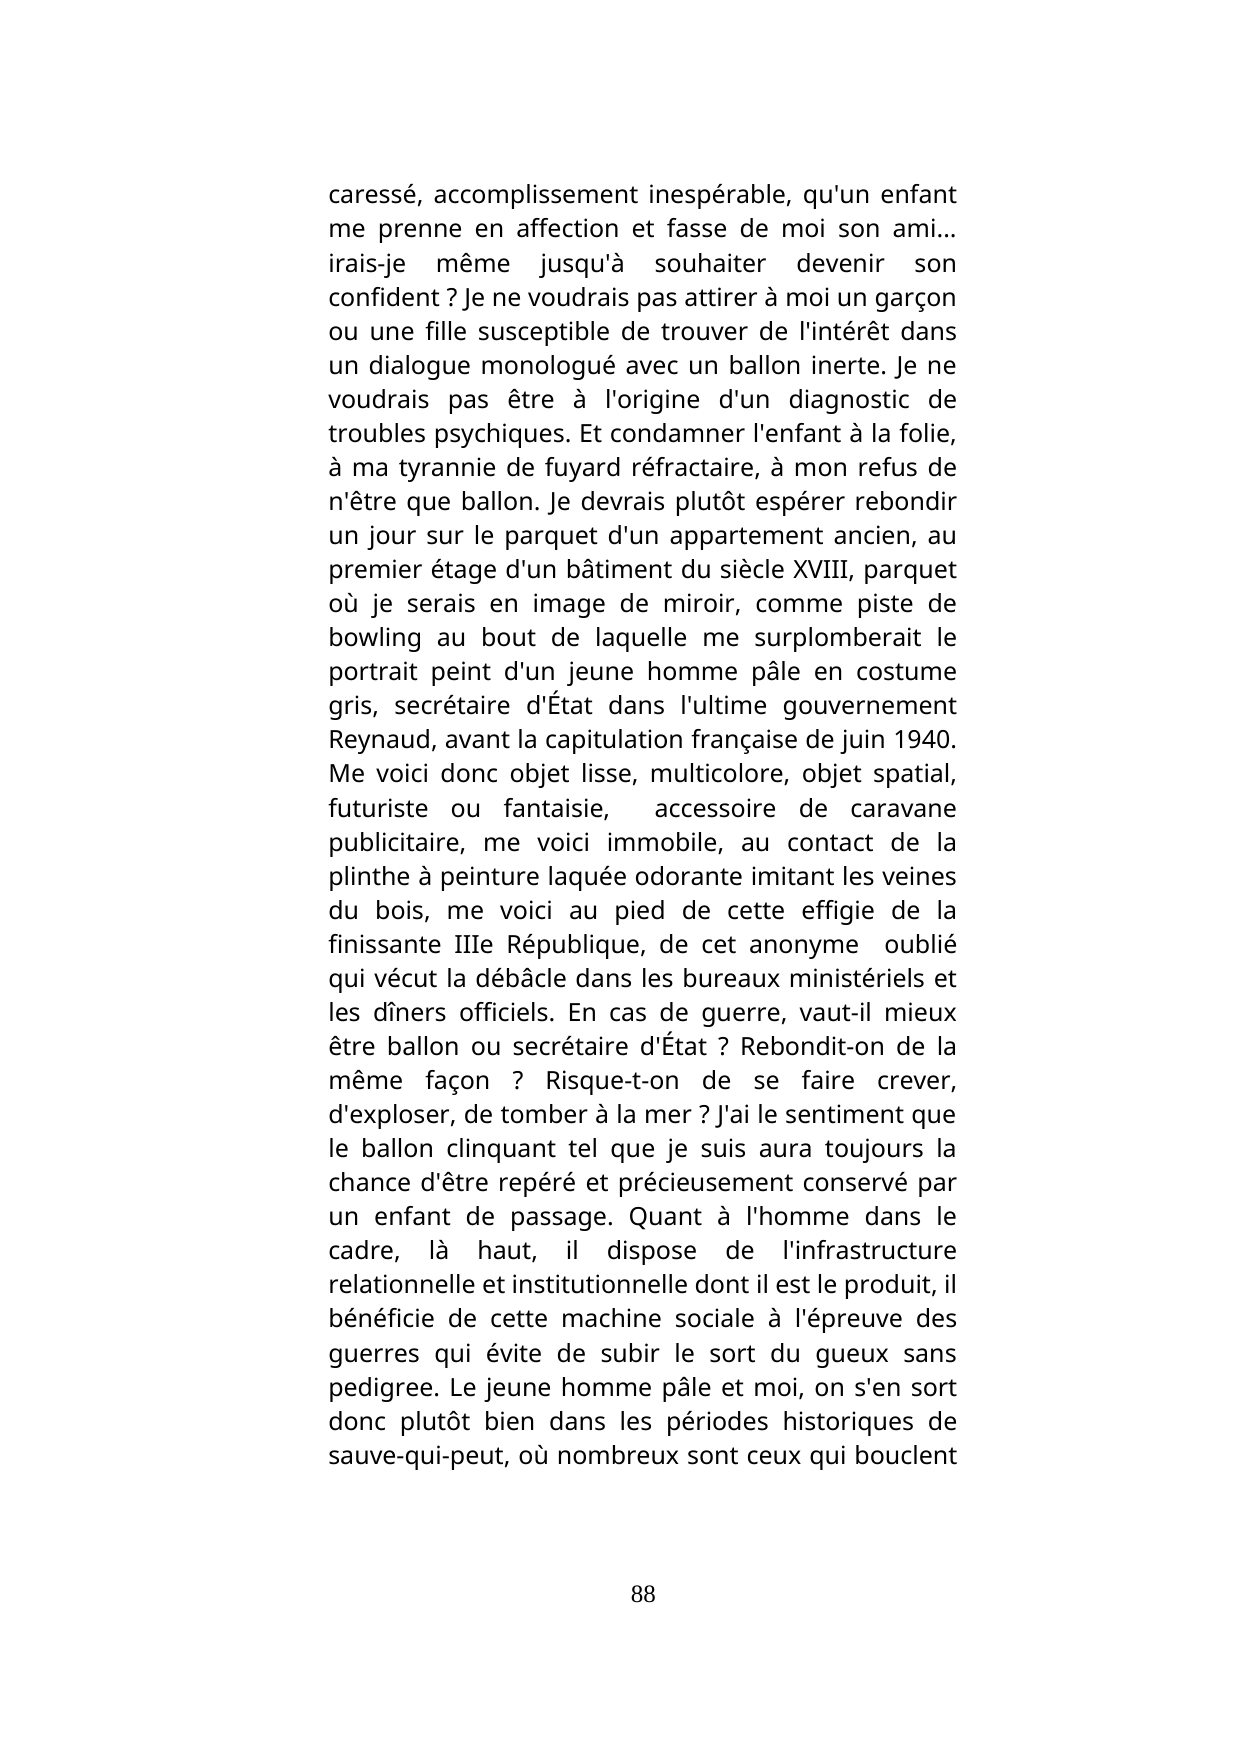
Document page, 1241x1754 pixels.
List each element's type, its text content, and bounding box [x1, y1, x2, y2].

text caressé, accomplissement inespérable, qu'un enfant me prenne en affection et fasse de moi son ami... irais-je même jusqu'à souhaiter devenir son confident ? Je ne voudrais pas attirer à moi un garçon ou une fille susceptible de trouver de l'intérêt dans un dialogue monologué avec un ballon inerte. Je ne voudrais pas être à l'origine d'un diagnostic de troubles psychiques. Et condamner l'enfant à la folie, à ma tyrannie de fuyard réfractaire, à mon refus de n'être que ballon. Je devrais plutôt espérer rebondir un jour sur le parquet d'un appartement ancien, au premier étage d'un bâtiment du siècle XVIII, parquet où je serais en image de miroir, comme piste de bowling au bout de laquelle me surplomberait le portrait peint d'un jeune homme pâle en costume gris, secrétaire d'État dans l'ultime gouvernement Reynaud, avant la capitulation française de juin 1940. Me voici donc objet lisse, multicolore, objet spatial, futuriste ou fantaisie, accessoire de caravane publicitaire, me voici immobile, au contact de la plinthe à peinture laquée odorante imitant les veines du bois, me voici au pied de cette effigie de la finissante IIIe République, de cet anonyme oublié qui vécut la débâcle dans les bureaux ministériels et les dîners officiels. En cas de guerre, vaut-il mieux être ballon ou secrétaire d'État ? Rebondit-on de la même façon ? Risque-t-on de se faire crever, d'exploser, de tomber à la mer ? J'ai le sentiment que le ballon clinquant tel que je suis aura toujours la chance d'être repéré et précieusement conservé par un enfant de passage. Quant à l'homme dans le cadre, là haut, il dispose de l'infrastructure relationnelle et institutionnelle dont il est le produit, il bénéficie de cette machine sociale à l'épreuve des guerres qui évite de subir le sort du gueux sans pedigree. Le jeune homme pâle et moi, on s'en sort donc plutôt bien dans les périodes historiques de sauve-qui-peut, où nombreux sont ceux qui bouclent [328, 177, 958, 1471]
